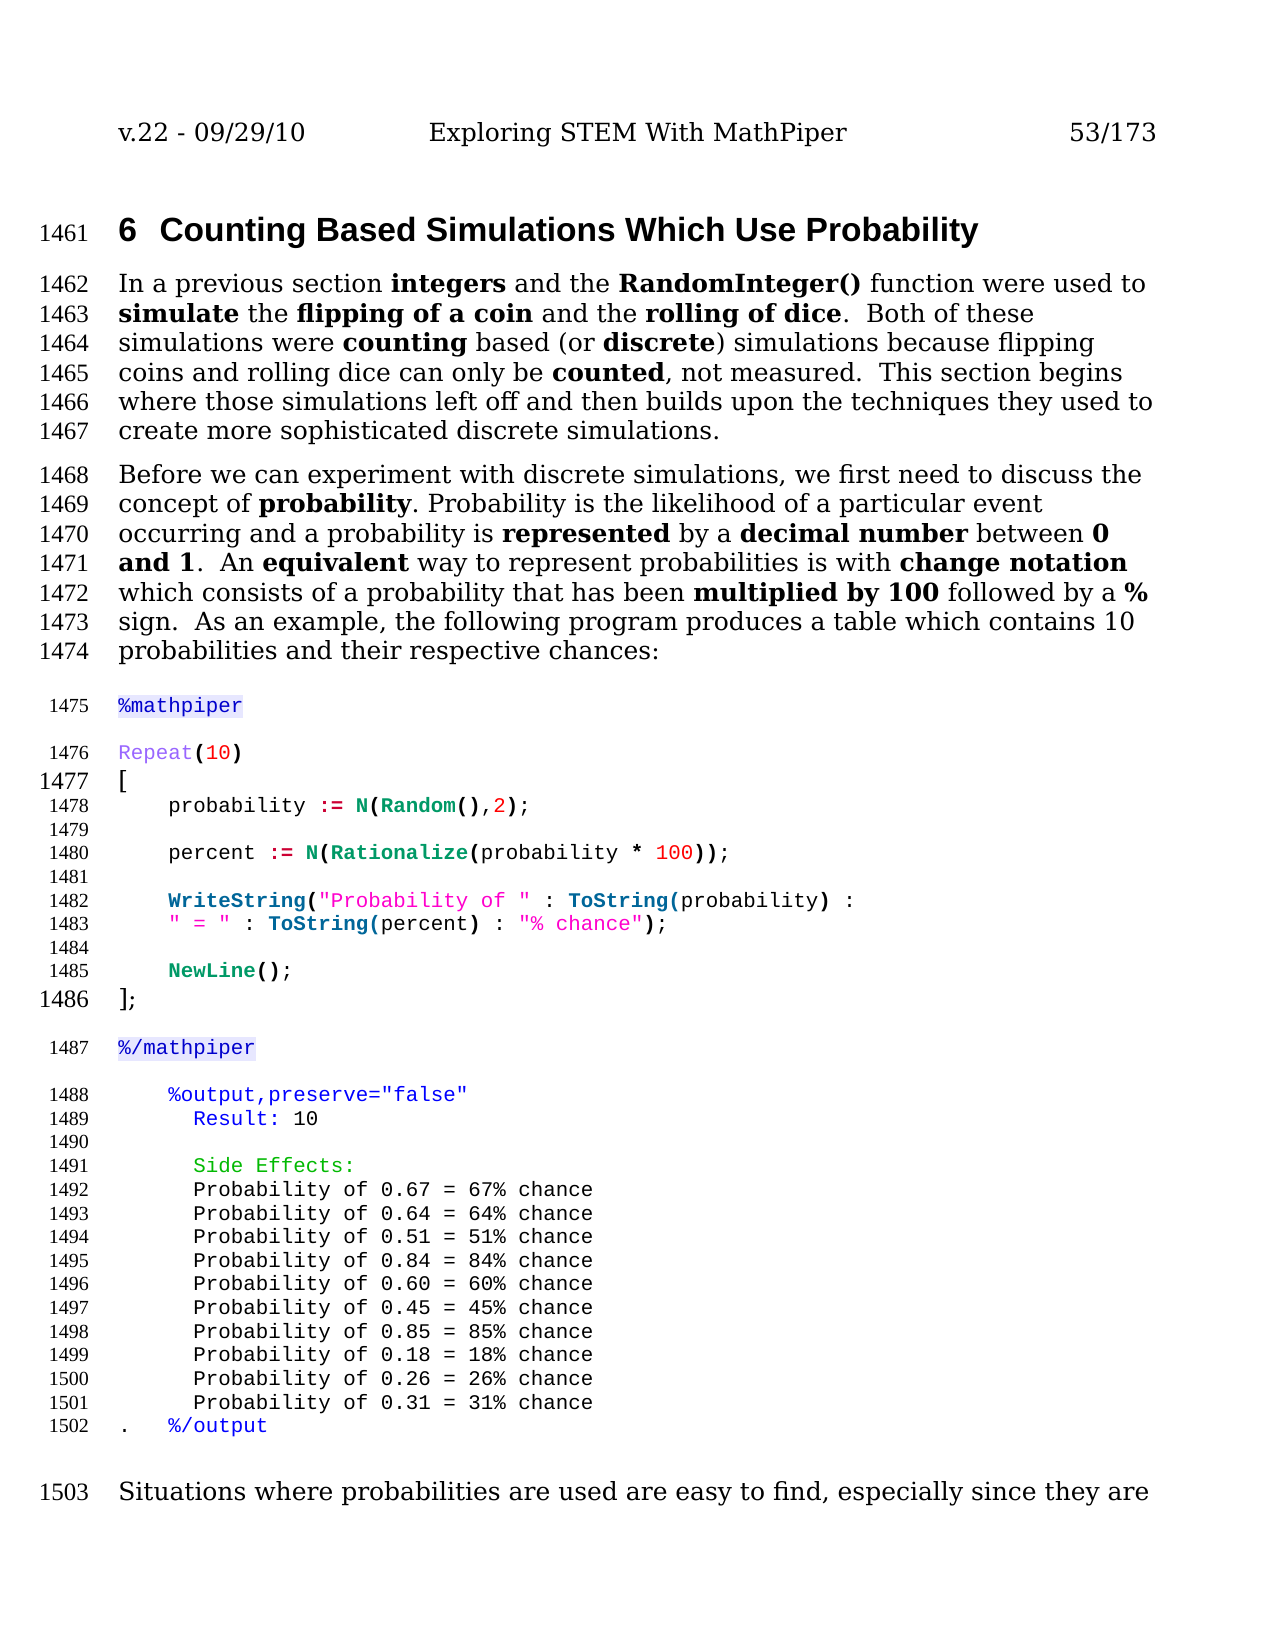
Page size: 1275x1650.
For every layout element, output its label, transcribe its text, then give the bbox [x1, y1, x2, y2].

text Repeat(10) [118, 742, 1157, 766]
text NewLine(); [118, 961, 1157, 984]
text %output,preserve="false" [118, 1084, 1157, 1108]
text percent := N(Rationalize(probability * 100)); [118, 842, 1157, 866]
text %mathpiper [118, 695, 1157, 718]
text Probability of 0.84 = 84% chance [118, 1250, 1157, 1273]
text Side Effects: [118, 1155, 1157, 1179]
text Result: 10 [118, 1108, 1157, 1132]
text Probability of 0.64 = 64% chance [118, 1202, 1157, 1226]
text Probability of 0.45 = 45% chance [118, 1297, 1157, 1321]
text ]; [118, 984, 1157, 1013]
text Probability of 0.60 = 60% chance [118, 1273, 1157, 1297]
text Probability of 0.67 = 67% chance [118, 1179, 1157, 1202]
text Probability of 0.51 = 51% chance [118, 1226, 1157, 1250]
text . %/output [118, 1415, 1157, 1439]
text Probability of 0.85 = 85% chance [118, 1321, 1157, 1344]
text " = " : ToString(percent) : "% chance"); [118, 913, 1157, 937]
text In a previous section integers and the RandomInteger() function were used to simulate the flipping of a coin and the rolling of dice. Both of these simulations were counting based (or discrete) simulations because flipping coins and rolling dice can only be counted, not measured. This section begins where those simulations left off and then builds upon the techniques they used to create more sophisticated discrete simulations. [118, 269, 1157, 445]
text probability := N(Random(),2); [118, 795, 1157, 819]
text Situations where probabilities are used are easy to find, especially since they are [118, 1477, 1157, 1507]
text [ [118, 766, 1157, 795]
text Before we can experiment with discrete simulations, we first need to discuss the concept of probability. Probability is the likelihood of a particular event occurring and a probability is represented by a decimal number between 0 and 1. An equivalent way to represent probabilities is with change notation which consists of a probability that has been multiplied by 100 followed by a % sign. As an example, the following program produces a table which contains 10 probabilities and their respective chances: [118, 460, 1157, 665]
text %/mathpiper [118, 1037, 1157, 1061]
text Probability of 0.26 = 26% chance [118, 1368, 1157, 1392]
text Probability of 0.18 = 18% chance [118, 1344, 1157, 1368]
subtitle Counting Based Simulations Which Use Probability [118, 210, 1157, 248]
text Probability of 0.31 = 31% chance [118, 1392, 1157, 1415]
text WriteString("Probability of " : ToString(probability) : [118, 889, 1157, 913]
